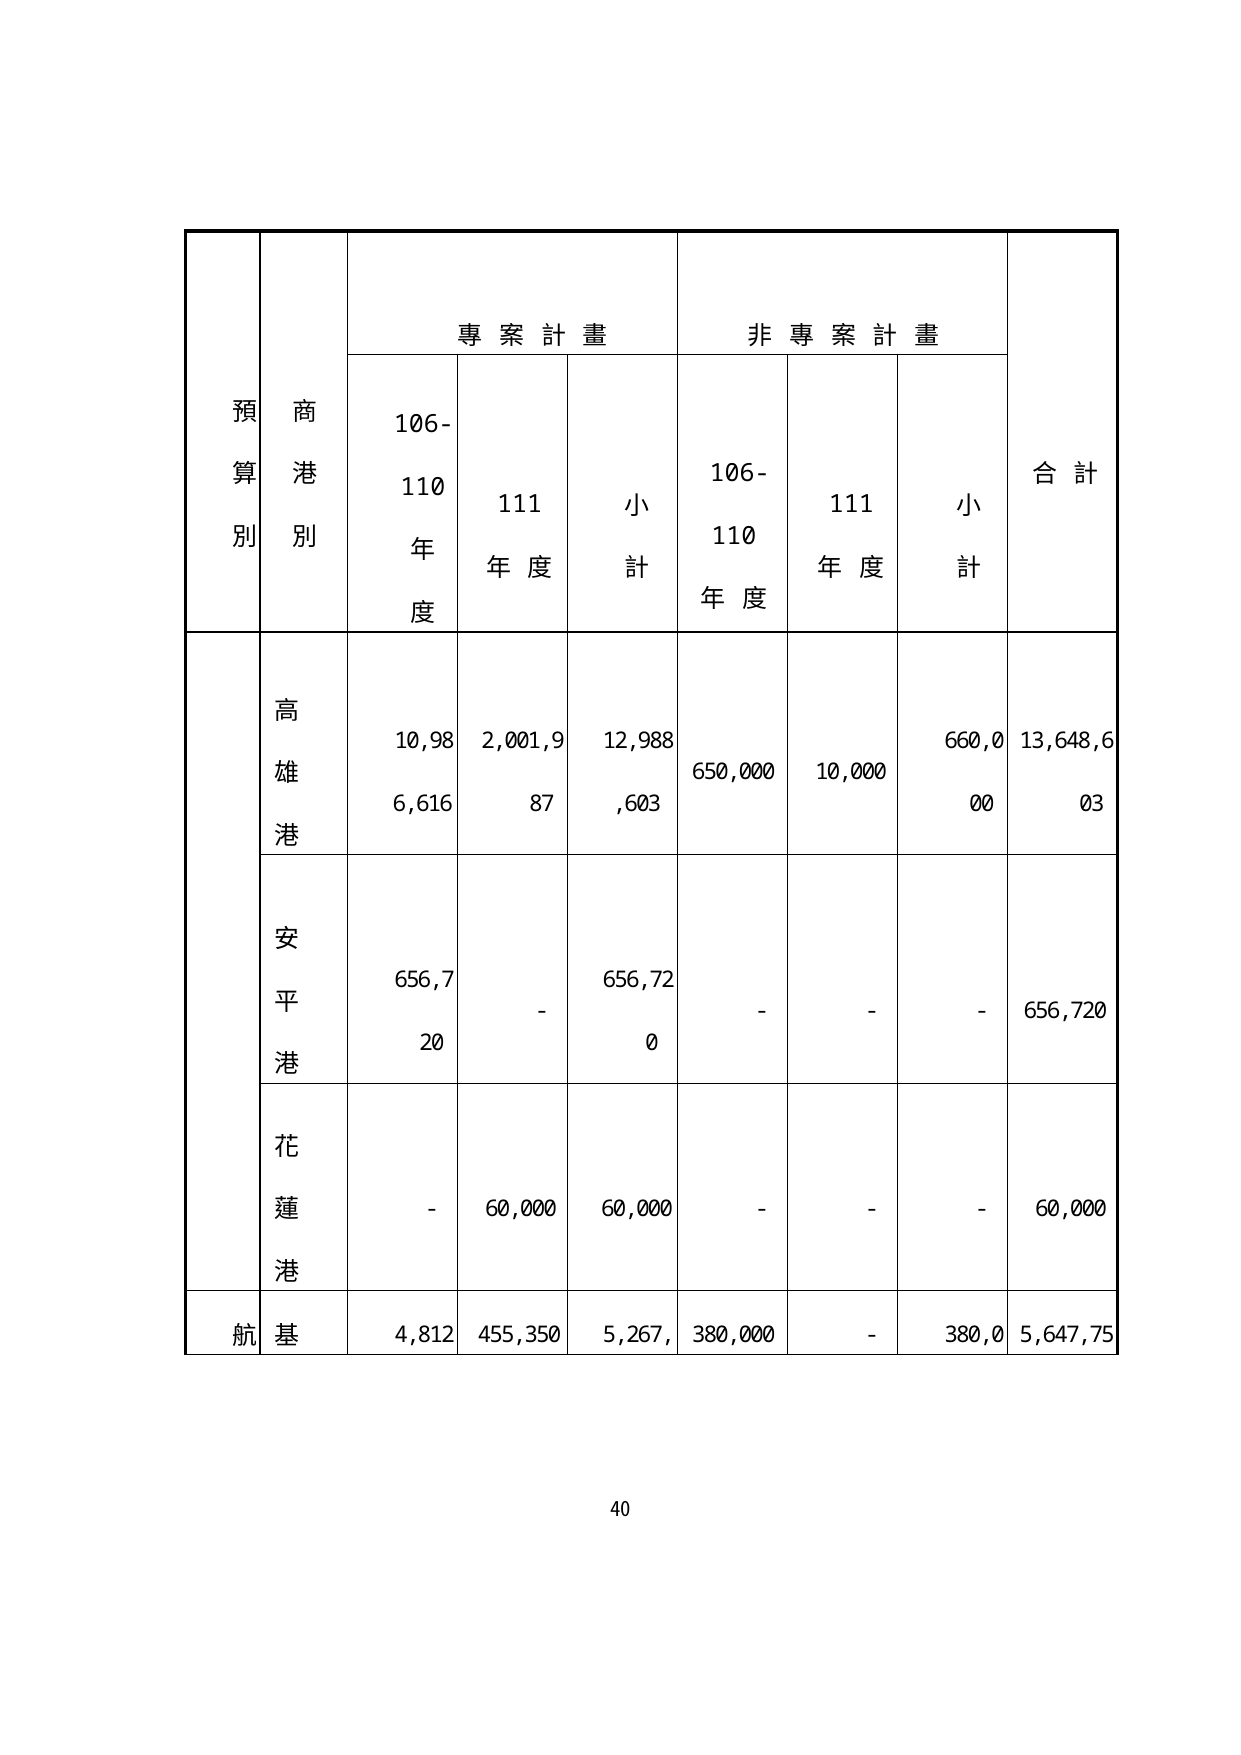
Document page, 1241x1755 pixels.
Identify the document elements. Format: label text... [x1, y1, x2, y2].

table_cell 60,000 [568, 1084, 677, 1290]
table_cell 航 [187, 1291, 259, 1354]
table_cell 656,720 [568, 855, 677, 1082]
table_cell 安平港 [261, 855, 347, 1082]
table_cell - [348, 1084, 457, 1290]
table_cell 660,000 [898, 633, 1007, 854]
table_cell 380,0 [898, 1291, 1007, 1354]
table_cell 111年度 [458, 355, 567, 631]
table_cell - [788, 855, 897, 1082]
table_cell 5,267, [568, 1291, 677, 1354]
table_cell 650,000 [678, 633, 787, 854]
table_cell 106-110年度 [348, 355, 457, 631]
table_cell - [678, 1084, 787, 1290]
table_cell - [788, 1291, 897, 1354]
table_cell 5,647,75 [1008, 1291, 1116, 1354]
table_cell 4,812 [348, 1291, 457, 1354]
table_cell 13,648,603 [1008, 633, 1116, 854]
table_header 專案計畫 [348, 233, 677, 354]
table_cell 2,001,987 [458, 633, 567, 854]
table_cell 12,988,603 [568, 633, 677, 854]
table_cell 656,720 [348, 855, 457, 1082]
table_cell 656,720 [1008, 855, 1116, 1082]
table_header 預算別 [187, 233, 259, 631]
table_cell 高雄港 [261, 633, 347, 854]
table_header 商港別 [261, 233, 347, 631]
table_cell 10,986,616 [348, 633, 457, 854]
table_header 合計 [1008, 233, 1116, 631]
table_cell - [898, 855, 1007, 1082]
table_cell 小計 [898, 355, 1007, 631]
table_cell 60,000 [1008, 1084, 1116, 1290]
table_cell 小計 [568, 355, 677, 631]
table_cell - [788, 1084, 897, 1290]
table_cell 基 [261, 1291, 347, 1354]
table_cell - [898, 1084, 1007, 1290]
table_cell 10,000 [788, 633, 897, 854]
table_header 非專案計畫 [678, 233, 1007, 354]
table_cell [187, 633, 259, 1290]
table_cell - [458, 855, 567, 1082]
table_cell 380,000 [678, 1291, 787, 1354]
table_cell - [678, 855, 787, 1082]
table_cell 111年度 [788, 355, 897, 631]
table_cell 455,350 [458, 1291, 567, 1354]
table_cell 花蓮港 [261, 1084, 347, 1290]
table_cell 106-110年度 [678, 355, 787, 631]
table_cell 60,000 [458, 1084, 567, 1290]
